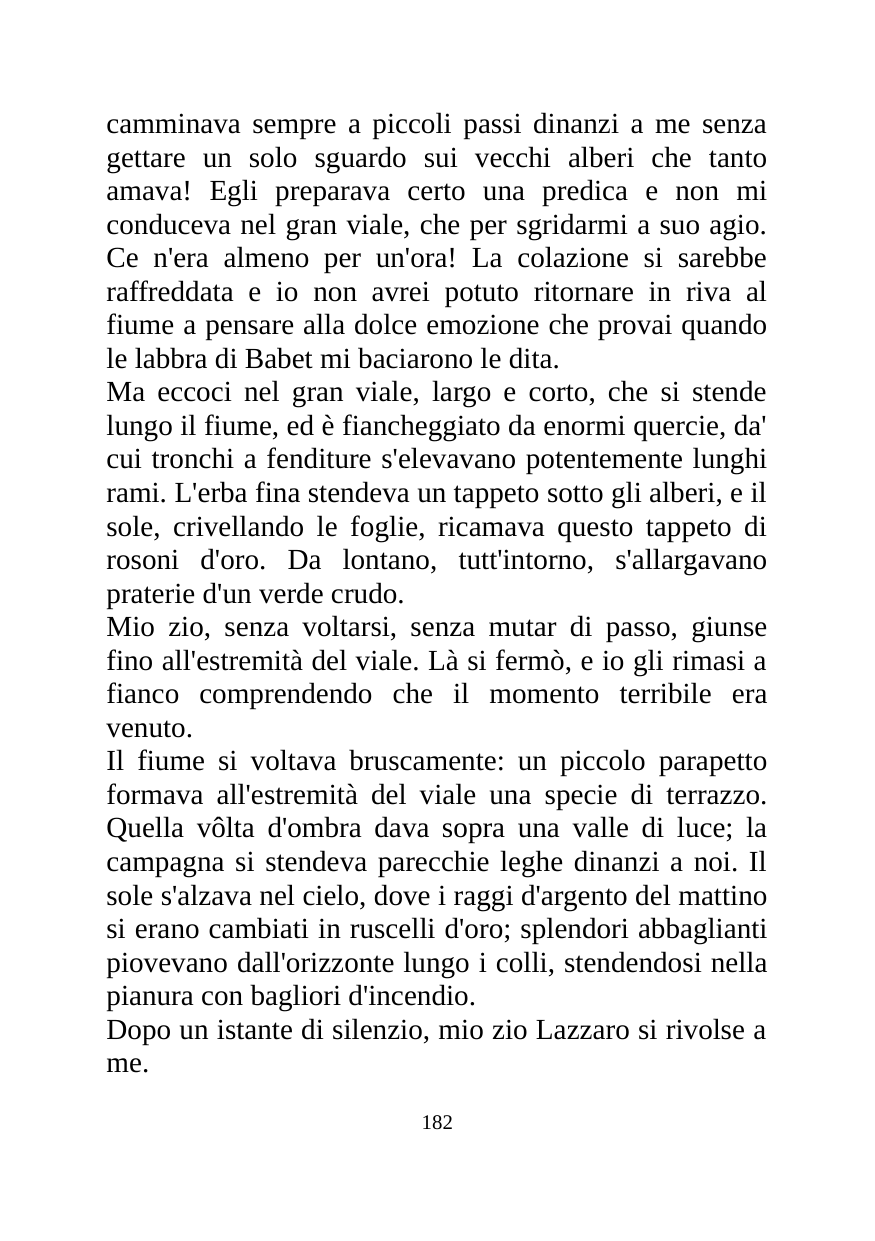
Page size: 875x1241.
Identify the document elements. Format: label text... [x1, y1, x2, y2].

text Mio zio, senza voltarsi, senza mutar di passo, giunse fino all'estremità del viale. Là si fermò, e io gli rimasi a fianco comprendendo che il momento terribile era venuto. [106, 609, 768, 743]
text Il fiume si voltava bruscamente: un piccolo parapetto formava all'estremità del viale una specie di terrazzo. Quella vôlta d'ombra dava sopra una valle di luce; la campagna si stendeva parecchie leghe dinanzi a noi. Il sole s'alzava nel cielo, dove i raggi d'argento del mattino si erano cambiati in ruscelli d'oro; splendori abbaglianti piovevano dall'orizzonte lungo i colli, stendendosi nella pianura con bagliori d'incendio. [106, 743, 768, 1012]
text Dopo un istante di silenzio, mio zio Lazzaro si rivolse a me. [106, 1012, 768, 1079]
text Ma eccoci nel gran viale, largo e corto, che si stende lungo il fiume, ed è fiancheggiato da enormi quercie, da' cui tronchi a fenditure s'elevavano potentemente lunghi rami. L'erba fina stendeva un tappeto sotto gli alberi, e il sole, crivellando le foglie, ricamava questo tappeto di rosoni d'oro. Da lontano, tutt'intorno, s'allargavano praterie d'un verde crudo. [106, 374, 768, 609]
text camminava sempre a piccoli passi dinanzi a me senza gettare un solo sguardo sui vecchi alberi che tanto amava! Egli preparava certo una predica e non mi conduceva nel gran viale, che per sgridarmi a suo agio. Ce n'era almeno per un'ora! La colazione si sarebbe raffreddata e io non avrei potuto ritornare in riva al fiume a pensare alla dolce emozione che provai quando le labbra di Babet mi baciarono le dita. [106, 106, 768, 374]
